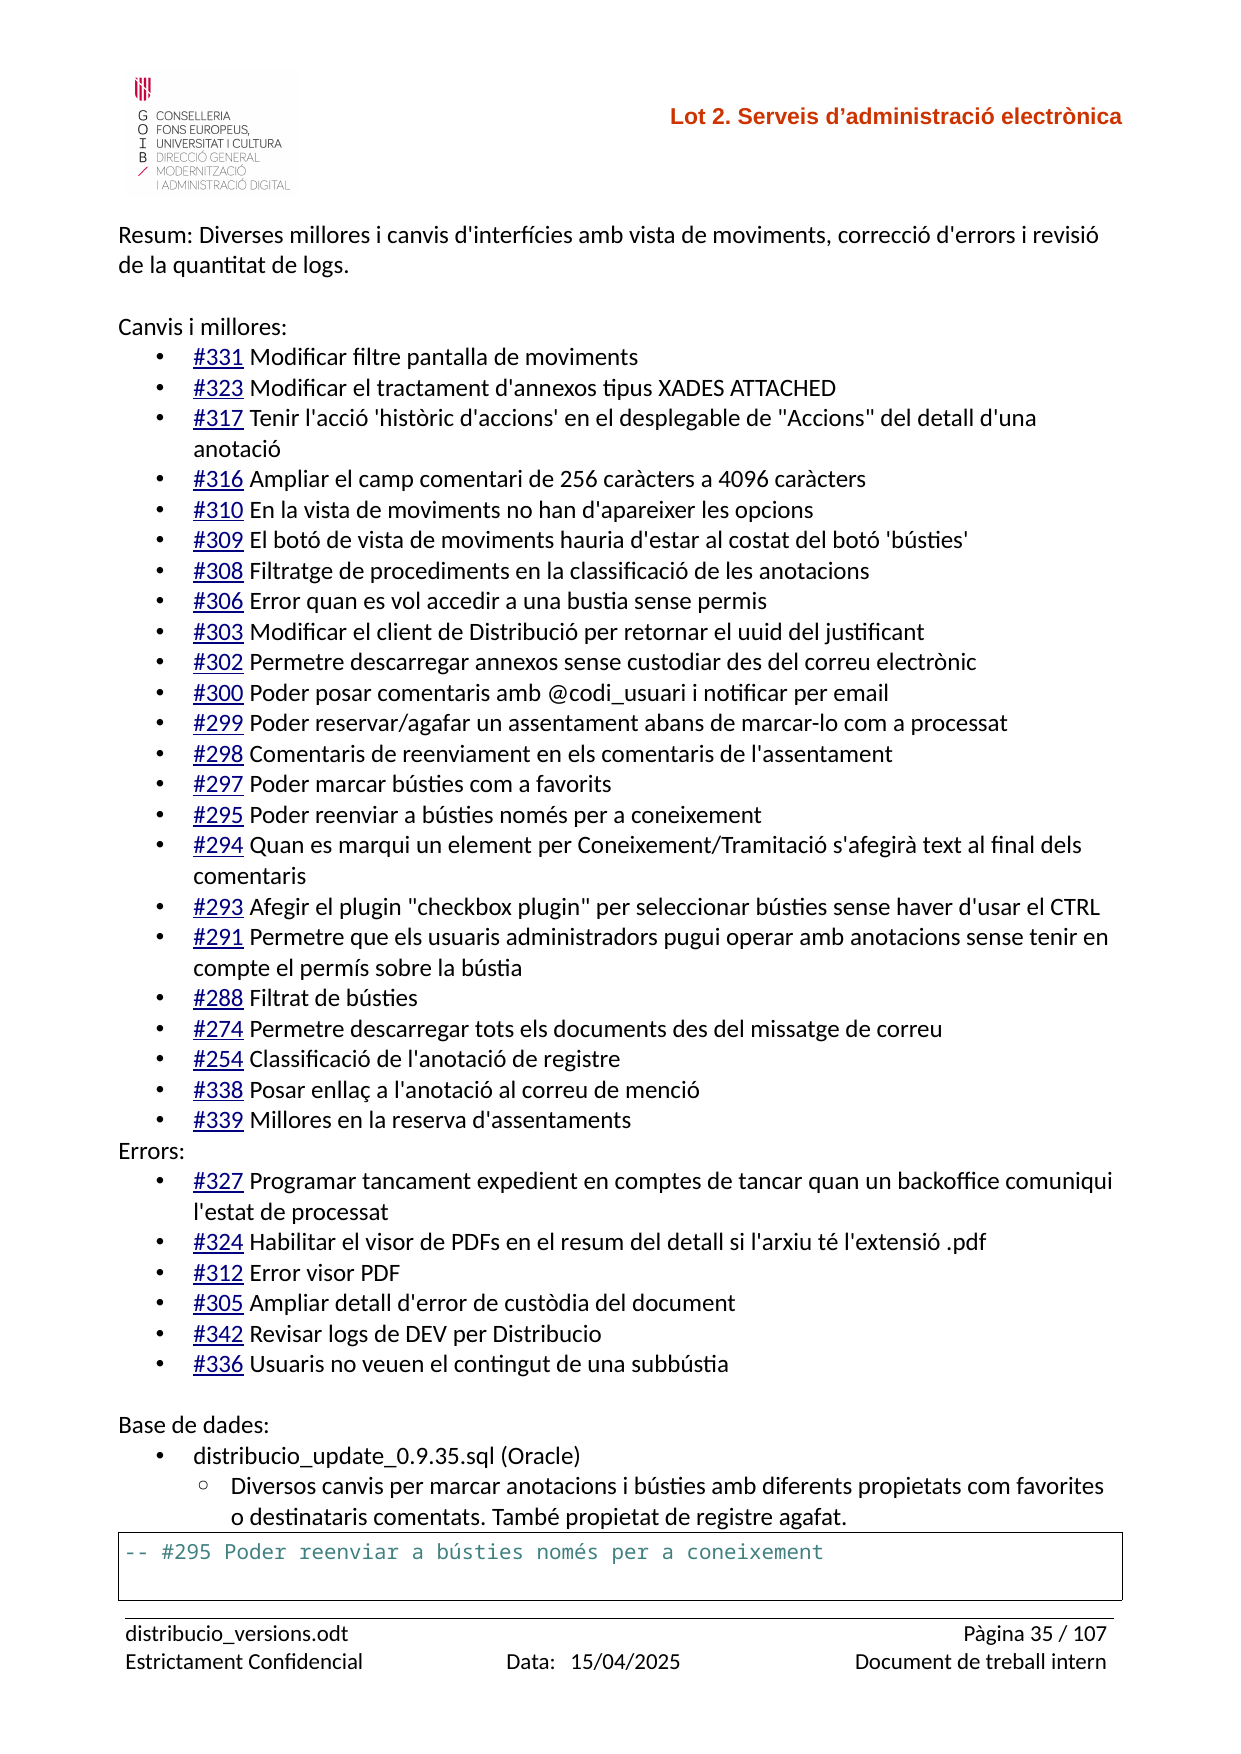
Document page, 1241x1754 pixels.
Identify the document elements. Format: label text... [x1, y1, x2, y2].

list #294 Quan es marqui un element per Coneixement/Tramitació s'afegirà text al final dels comentaris [156, 829, 1122, 891]
list #293 Afegir el plugin "checkbox plugin" per seleccionar bústies sense haver d'usar el CTRL [156, 891, 1122, 921]
list #291 Permetre que els usuaris administradors pugui operar amb anotacions sense tenir en compte el permís sobre la bústia [156, 921, 1122, 982]
text Canvis i millores: [118, 311, 1122, 341]
list distribucio_update_0.9.35.sql (Oracle) [156, 1440, 1122, 1471]
table_header -- #295 Poder reenviar a bústies només per a coneixement [119, 1533, 1122, 1600]
list #305 Ampliar detall d'error de custòdia del document [156, 1287, 1122, 1318]
list #336 Usuaris no veuen el contingut de una subbústia [156, 1348, 1122, 1379]
list #303 Modificar el client de Distribució per retornar el uuid del justificant [156, 616, 1122, 646]
list #323 Modificar el tractament d'annexos tipus XADES ATTACHED [156, 372, 1122, 402]
list #302 Permetre descarregar annexos sense custodiar des del correu electrònic [156, 646, 1122, 677]
list #288 Filtrat de bústies [156, 982, 1122, 1013]
text Errors: [118, 1135, 1122, 1165]
list #339 Millores en la reserva d'assentaments [156, 1104, 1122, 1135]
list #327 Programar tancament expedient en comptes de tancar quan un backoffice comuniqui l'estat de processat [156, 1165, 1122, 1226]
list #317 Tenir l'acció 'històric d'accions' en el desplegable de "Accions" del detall d'una anotació [156, 402, 1122, 463]
picture [126, 70, 299, 197]
list #297 Poder marcar bústies com a favorits [156, 768, 1122, 799]
list #299 Poder reservar/agafar un assentament abans de marcar-lo com a processat [156, 707, 1122, 738]
list #309 El botó de vista de moviments hauria d'estar al costat del botó 'bústies' [156, 524, 1122, 555]
list #342 Revisar logs de DEV per Distribucio [156, 1318, 1122, 1348]
list #295 Poder reenviar a bústies només per a coneixement [156, 799, 1122, 829]
list #308 Filtratge de procediments en la classificació de les anotacions [156, 555, 1122, 585]
list #254 Classificació de l'anotació de registre [156, 1043, 1122, 1074]
list #324 Habilitar el visor de PDFs en el resum del detall si l'arxiu té l'extensió .pdf [156, 1226, 1122, 1257]
list Diversos canvis per marcar anotacions i bústies amb diferents propietats com favorites o destinataris comentats. També propietat de registre agafat. [193, 1471, 1122, 1532]
list #312 Error visor PDF [156, 1257, 1122, 1287]
text Base de dades: [118, 1409, 1122, 1440]
list #300 Poder posar comentaris amb @codi_usuari i notificar per email [156, 677, 1122, 707]
list #310 En la vista de moviments no han d'apareixer les opcions [156, 494, 1122, 524]
list #274 Permetre descarregar tots els documents des del missatge de correu [156, 1013, 1122, 1043]
list #298 Comentaris de reenviament en els comentaris de l'assentament [156, 738, 1122, 768]
list #316 Ampliar el camp comentari de 256 caràcters a 4096 caràcters [156, 463, 1122, 494]
list #306 Error quan es vol accedir a una bustia sense permis [156, 585, 1122, 616]
list #331 Modificar filtre pantalla de moviments [156, 341, 1122, 372]
text Resum: Diverses millores i canvis d'interfícies amb vista de moviments, correcció d'errors i revisió de la quantitat de logs. [118, 219, 1122, 280]
list #338 Posar enllaç a l'anotació al correu de menció [156, 1074, 1122, 1104]
